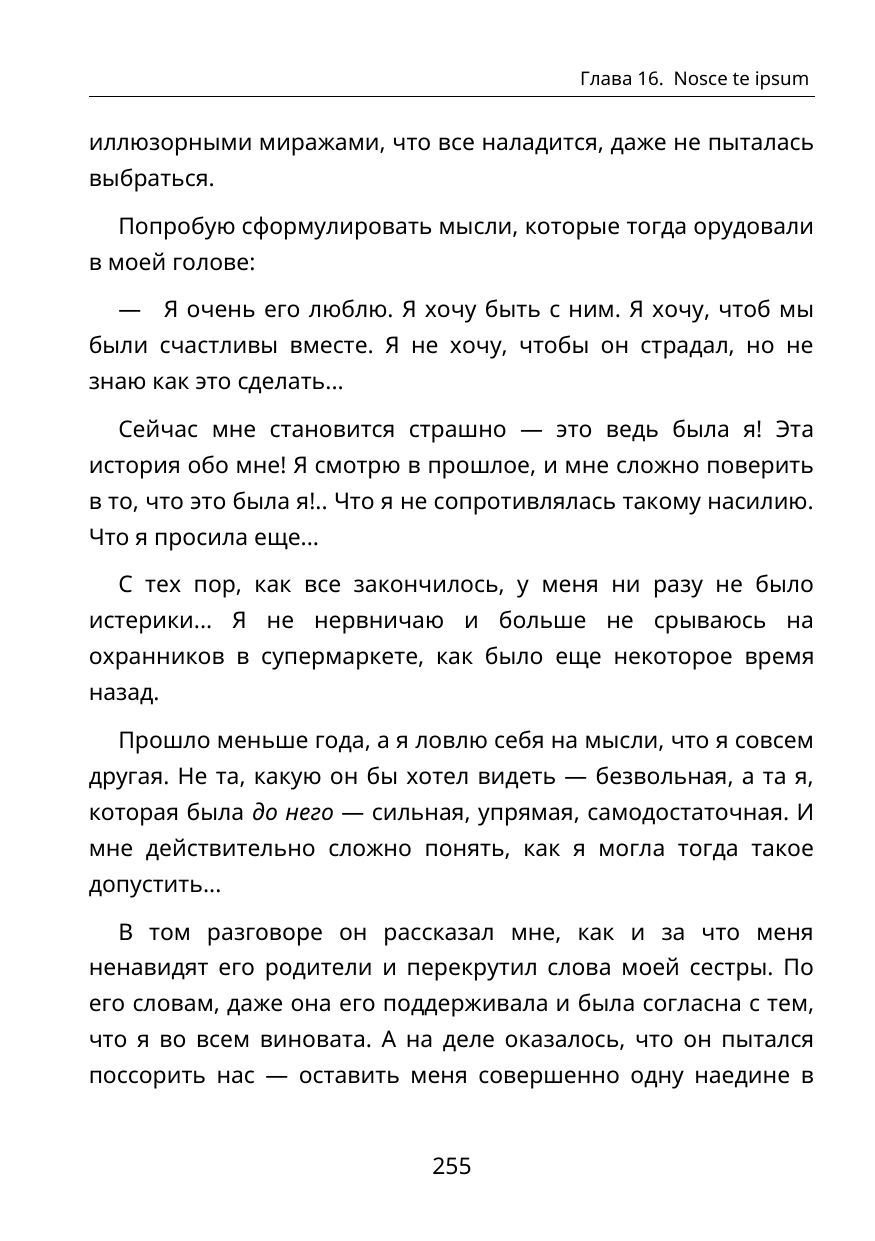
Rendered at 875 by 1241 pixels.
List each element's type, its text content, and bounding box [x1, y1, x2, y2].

text С тех пор, как все закончилось, у меня ни разу не было истерики... Я не нервничаю и больше не срываюсь на охранников в супермаркете, как было еще некоторое время назад. [88, 568, 815, 707]
text иллюзорными миражами, что все наладится, даже не пыталась выбраться. [88, 126, 815, 193]
list Я очень его люблю. Я хочу быть с ним. Я хочу, чтоб мы были счастливы вместе. Я не хочу, чтобы он страдал, но не знаю как это сделать... [88, 293, 815, 396]
text Попробую сформулировать мысли, которые тогда орудовали в моей голове: [88, 210, 815, 277]
text Сейчас мне становится страшно — это ведь была я! Эта история обо мне! Я смотрю в прошлое, и мне сложно поверить в то, что это была я!.. Что я не сопротивлялась такому насилию. Что я просила еще... [88, 413, 815, 552]
text Прошло меньше года, а я ловлю себя на мысли, что я совсем другая. Не та, какую он бы хотел видеть — безвольная, а та я, которая была до него — сильная, упрямая, самодостаточная. И мне действительно сложно понять, как я могла тогда такое допустить... [88, 724, 815, 899]
text В том разговоре он рассказал мне, как и за что меня ненавидят его родители и перекрутил слова моей сестры. По его словам, даже она его поддерживала и была согласна с тем, что я во всем виновата. А на деле оказалось, что он пытался поссорить нас — оставить меня совершенно одну наедине в [88, 915, 815, 1090]
